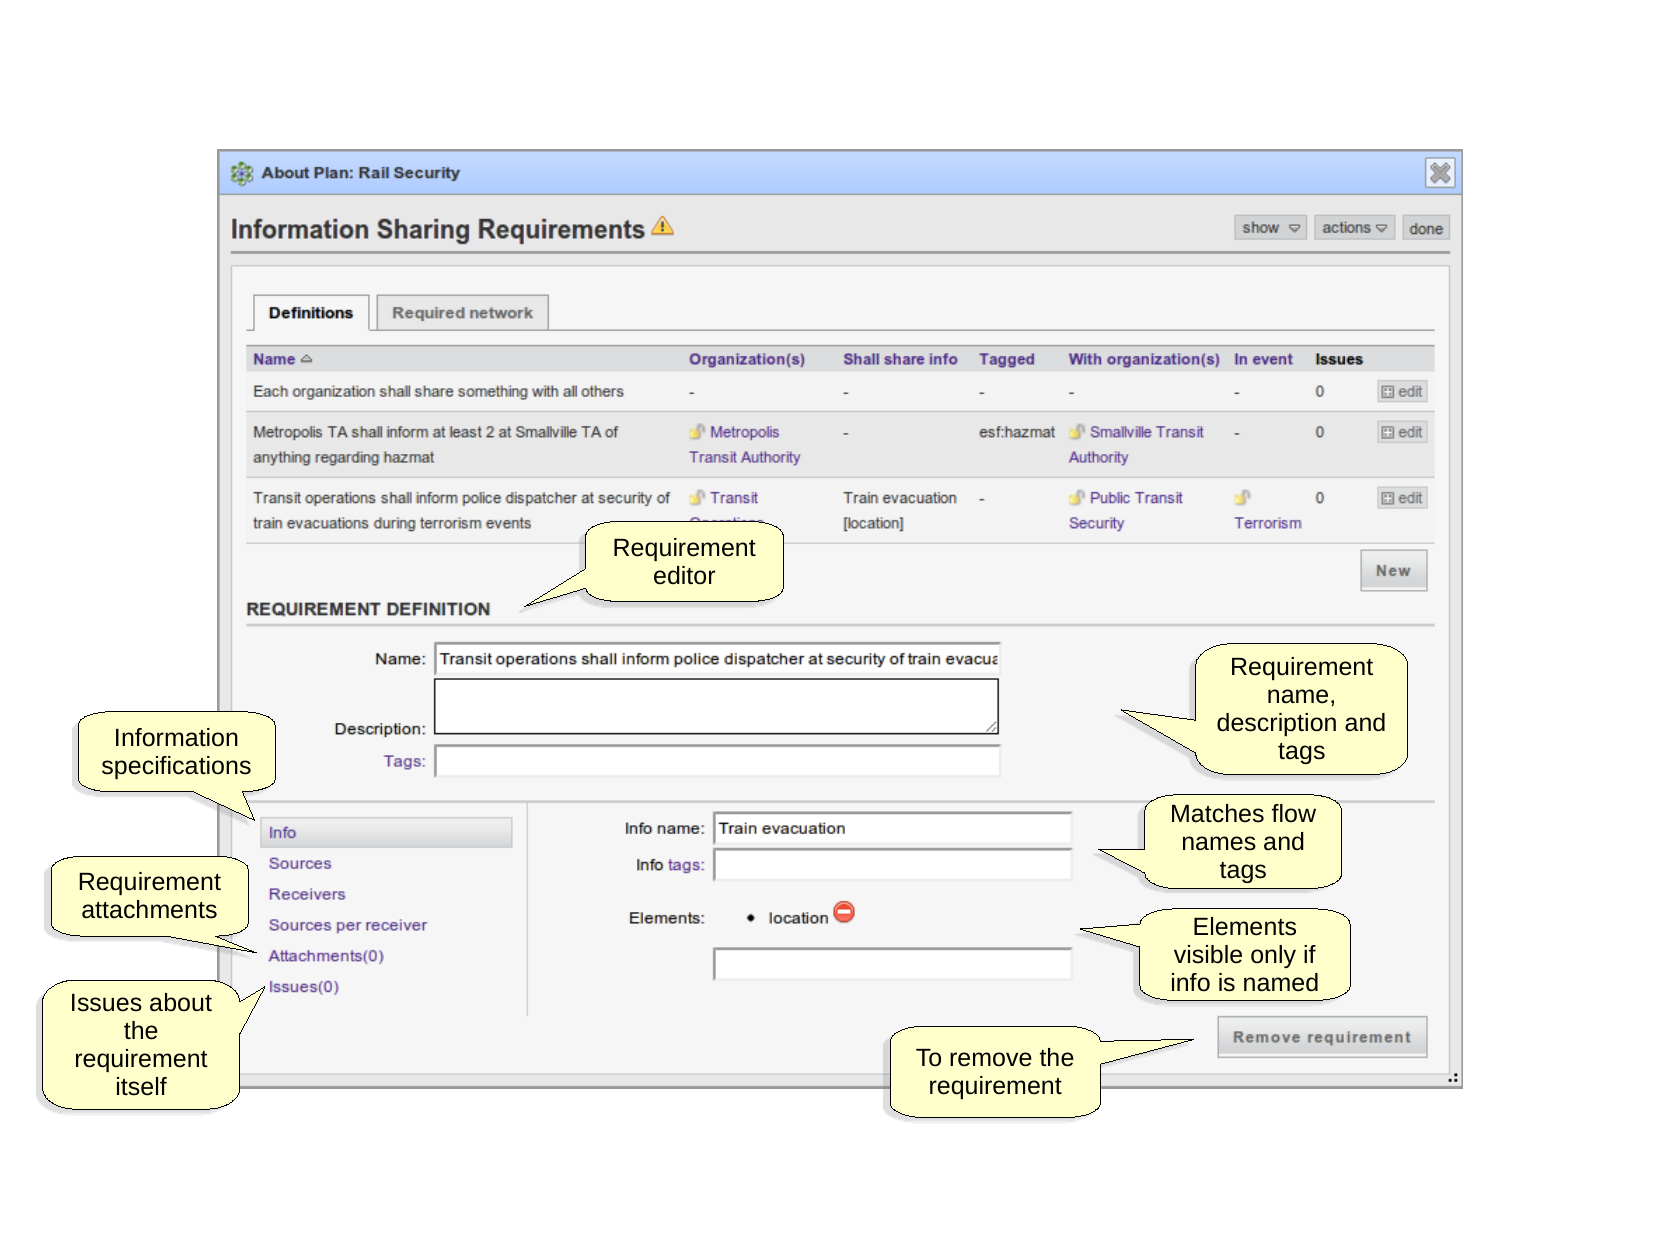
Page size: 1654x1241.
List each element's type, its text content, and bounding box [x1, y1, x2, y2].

text_box Requirement editor [524, 521, 784, 607]
text_box Requirement name, description and tags [1121, 643, 1408, 775]
picture [217, 149, 1463, 1089]
text_box Information specifications [78, 711, 276, 821]
text_box Matches flow names and tags [1098, 794, 1342, 889]
text_box Requirement attachments [51, 856, 257, 953]
text_box Issues about the requirement itself [42, 980, 265, 1110]
text_box To remove the requirement [890, 1026, 1194, 1118]
text_box Elements visible only if info is named [1080, 908, 1351, 1001]
